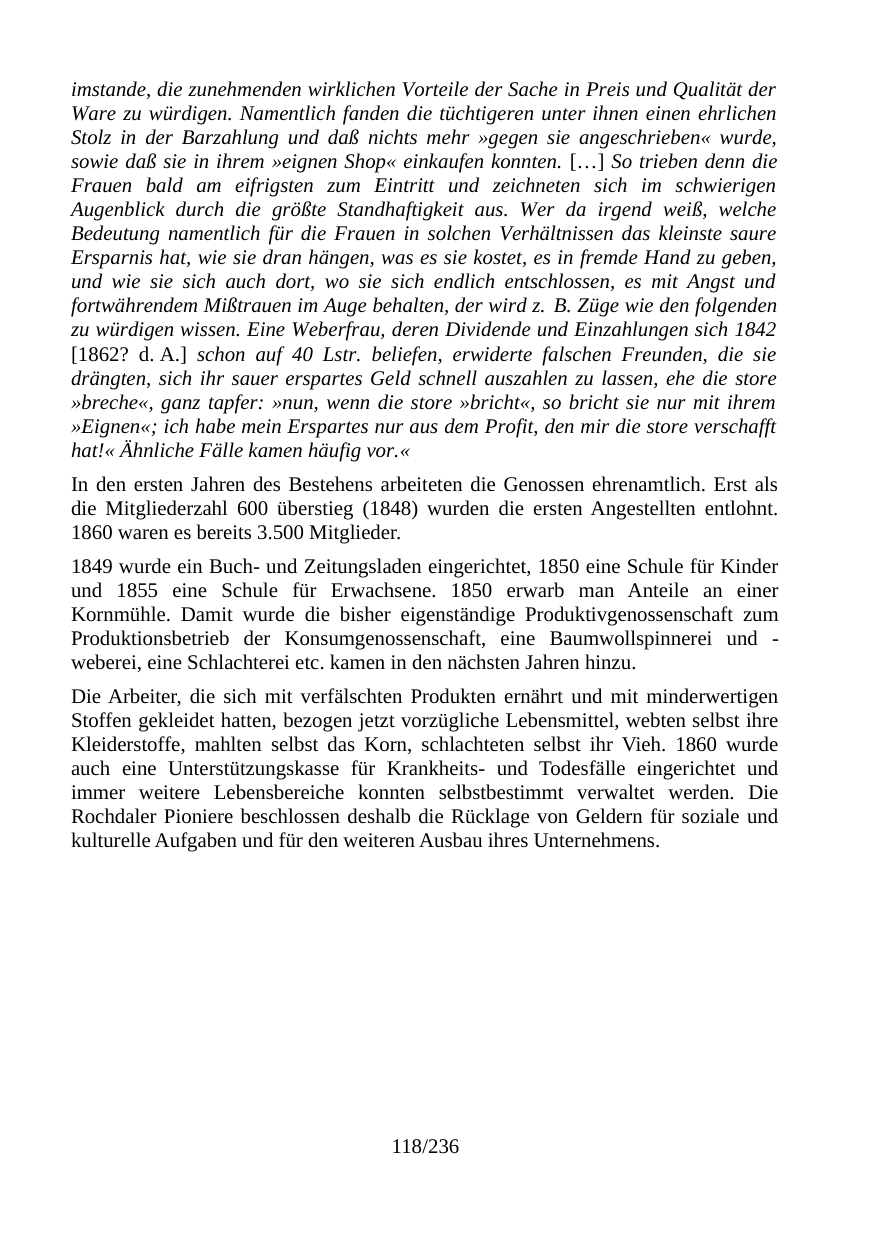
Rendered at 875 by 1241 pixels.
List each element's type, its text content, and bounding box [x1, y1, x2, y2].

text imstande, die zunehmenden wirklichen Vorteile der Sache in Preis und Qualität der Ware zu würdigen. Namentlich fanden die tüchtigeren unter ihnen einen ehrlichen Stolz in der Barzahlung und daß nichts mehr »gegen sie angeschrieben« wurde, sowie daß sie in ihrem »eignen Shop« einkaufen konnten. […] So trieben denn die Frauen bald am eifrigsten zum Eintritt und zeichneten sich im schwierigen Augenblick durch die größte Standhaftigkeit aus. Wer da irgend weiß, welche Bedeutung namentlich für die Frauen in solchen Verhältnissen das kleinste saure Ersparnis hat, wie sie dran hängen, was es sie kostet, es in fremde Hand zu geben, und wie sie sich auch dort, wo sie sich endlich entschlossen, es mit Angst und fortwährendem Mißtrauen im Auge behalten, der wird z. B. Züge wie den folgenden zu würdigen wissen. Eine Weberfrau, deren Dividende und Einzahlungen sich 1842 [1862? d. A.] schon auf 40 Lstr. beliefen, erwiderte falschen Freunden, die sie drängten, sich ihr sauer erspartes Geld schnell auszahlen zu lassen, ehe die store »breche«, ganz tapfer: »nun, wenn die store »bricht«, so bricht sie nur mit ihrem »Eignen«; ich habe mein Erspartes nur aus dem Profit, den mir die store verschafft hat!« Ähnliche Fälle kamen häufig vor.« [71, 77, 779, 462]
text In den ersten Jahren des Bestehens arbeiteten die Genossen ehrenamtlich. Erst als die Mitgliederzahl 600 überstieg (1848) wurden die ersten Angestellten entlohnt. 1860 waren es bereits 3.500 Mitglieder. [71, 472, 779, 544]
text Die Arbeiter, die sich mit verfälschten Produkten ernährt und mit minderwertigen Stoffen gekleidet hatten, bezogen jetzt vorzügliche Lebensmittel, webten selbst ihre Kleiderstoffe, mahlten selbst das Korn, schlachteten selbst ihr Vieh. 1860 wurde auch eine Unterstützungskasse für Krankheits- und Todesfälle eingerichtet und immer weitere Lebensbereiche konnten selbstbestimmt verwaltet werden. Die Rochdaler Pioniere beschlossen deshalb die Rücklage von Geldern für soziale und kulturelle Aufgaben und für den weiteren Ausbau ihres Unternehmens. [71, 684, 779, 852]
text 1849 wurde ein Buch- und Zeitungsladen eingerichtet, 1850 eine Schule für Kinder und 1855 eine Schule für Erwachsene. 1850 erwarb man Anteile an einer Kornmühle. Damit wurde die bisher eigenständige Produktivgenossenschaft zum Produktionsbetrieb der Konsumgenossenschaft, eine Baumwollspinnerei und -weberei, eine Schlachterei etc. kamen in den nächsten Jahren hinzu. [71, 553, 779, 674]
